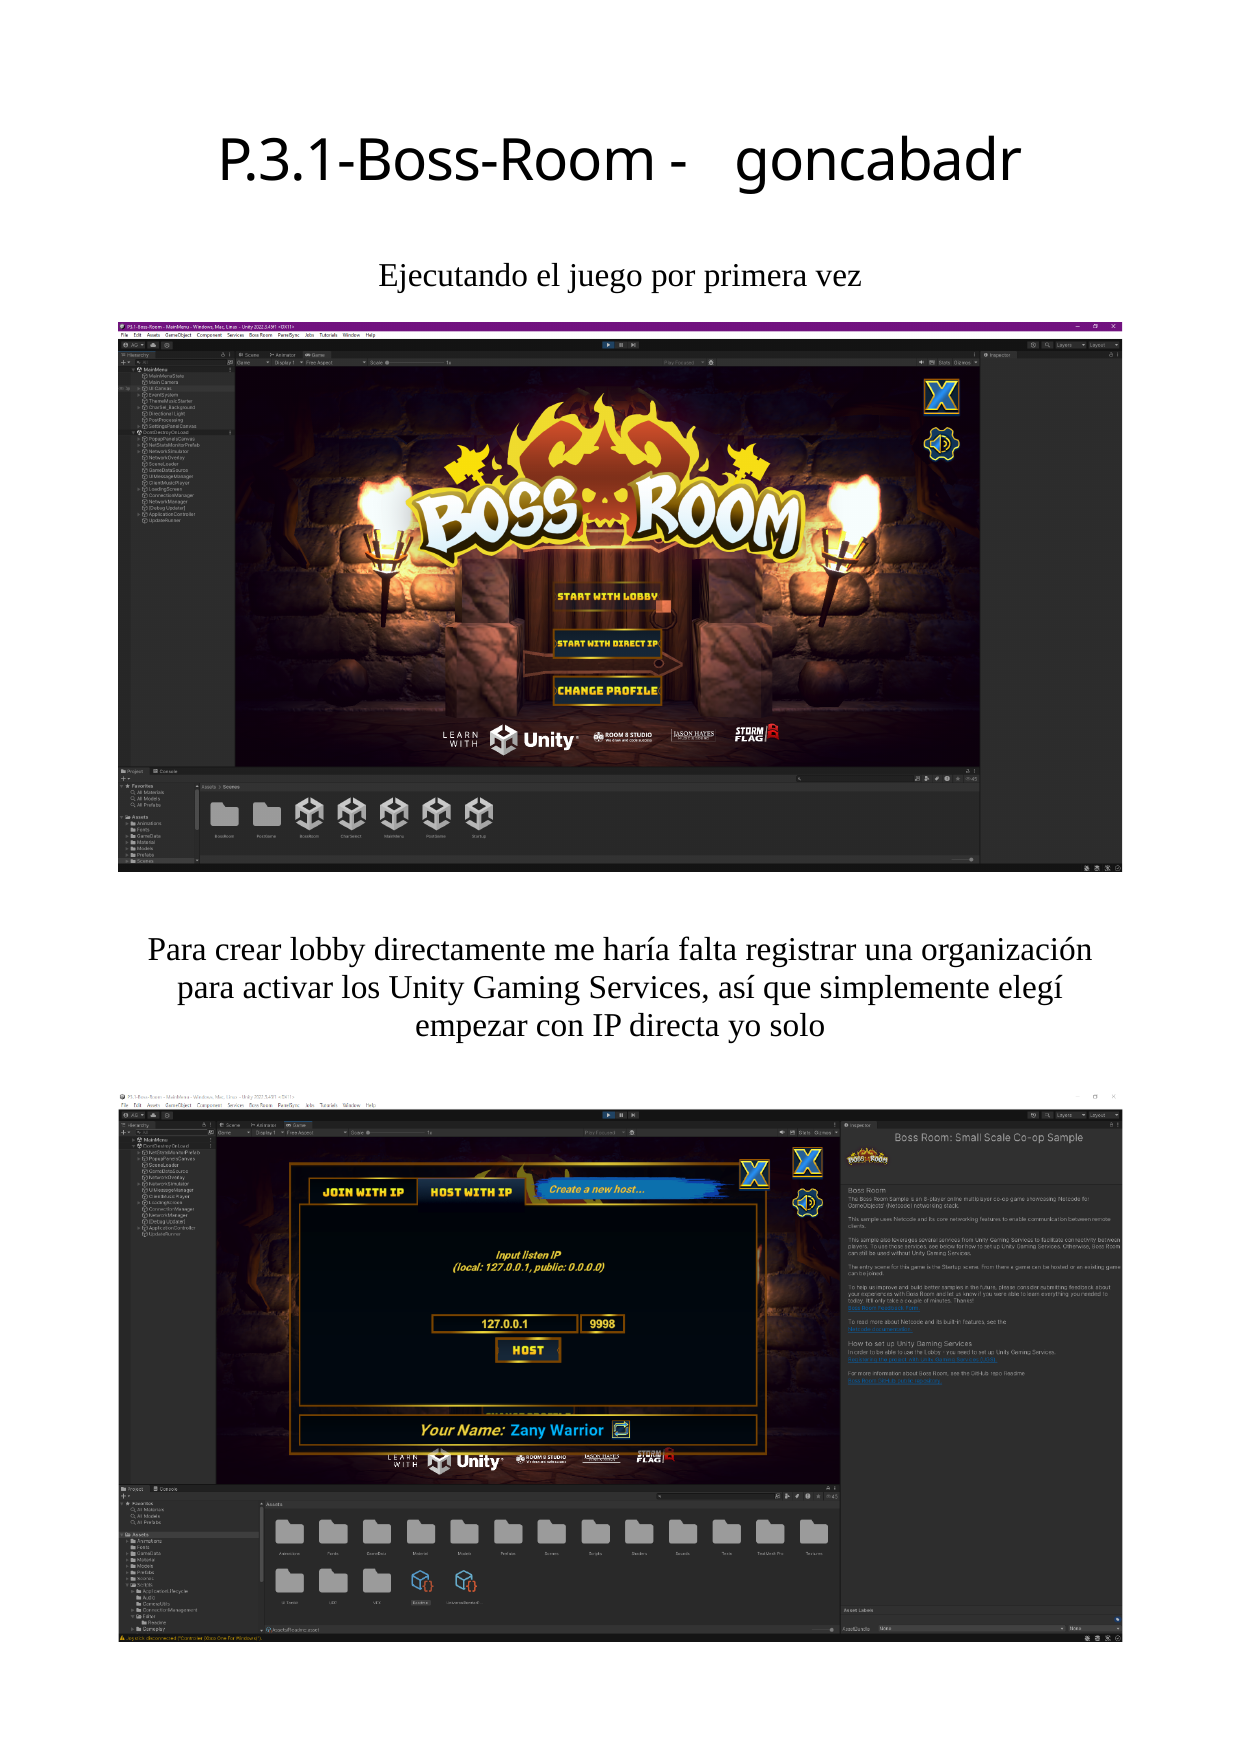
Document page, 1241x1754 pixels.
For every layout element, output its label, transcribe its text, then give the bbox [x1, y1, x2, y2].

text Para crear lobby directamente me haría falta registrar una organización para activar los Unity Gaming Services, así que simplemente elegí empezar con IP directa yo solo [118, 929, 1122, 1044]
text P.3.1-Boss-Room - goncabadr [118, 118, 1122, 198]
text Ejecutando el juego por primera vez [118, 255, 1122, 293]
